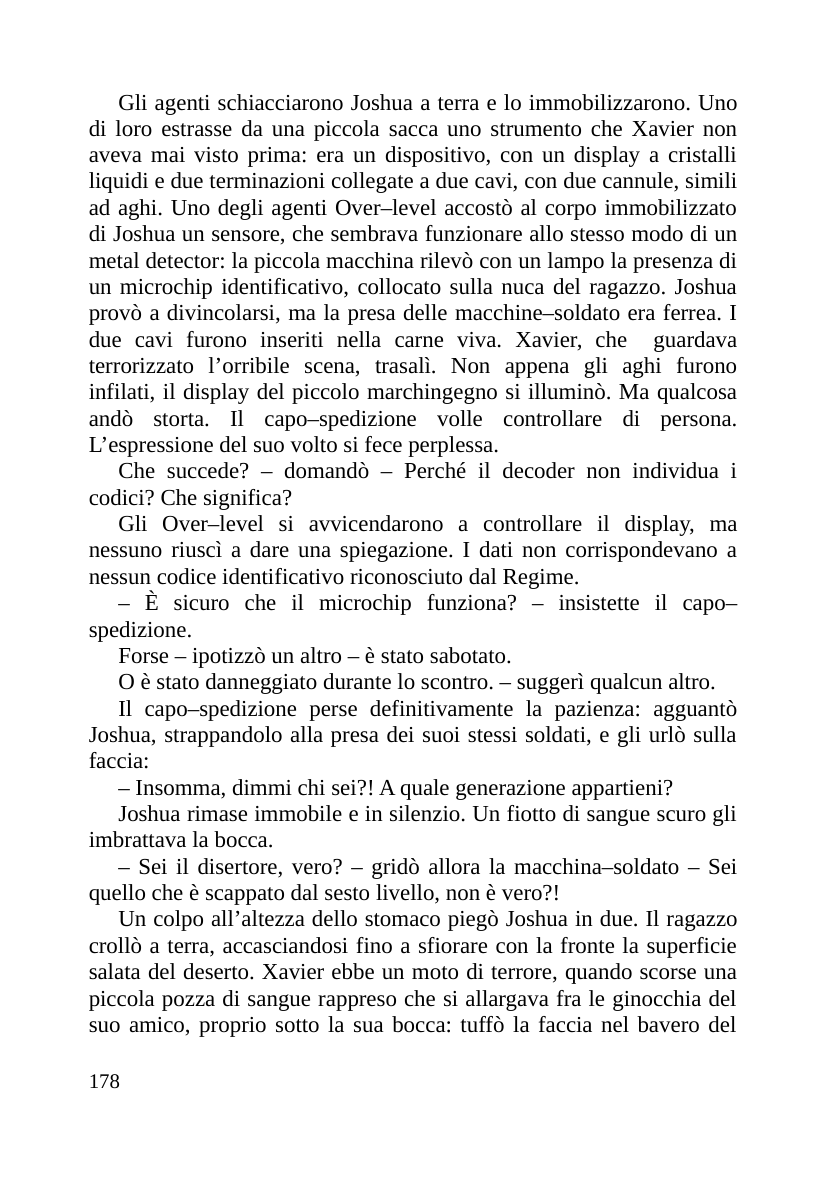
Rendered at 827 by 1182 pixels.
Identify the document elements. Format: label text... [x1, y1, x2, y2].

text O è stato danneggiato durante lo scontro. – suggerì qualcun altro. [88, 668, 738, 695]
text Un colpo all’altezza dello stomaco piegò Joshua in due. Il ragazzo crollò a terra, accasciandosi fino a sfiorare con la fronte la superficie salata del deserto. Xavier ebbe un moto di terrore, quando scorse una piccola pozza di sangue rappreso che si allargava fra le ginocchia del suo amico, proprio sotto la sua bocca: tuffò la faccia nel bavero del [88, 906, 738, 1037]
text Che succede? – domandò – Perché il decoder non individua i codici? Che significa? [88, 457, 738, 510]
text – Insomma, dimmi chi sei?! A quale generazione appartieni? [88, 774, 738, 800]
text Forse – ipotizzò un altro – è stato sabotato. [88, 642, 738, 668]
text Gli Over–level si avvicendarono a controllare il display, ma nessuno riuscì a dare una spiegazione. I dati non corrispondevano a nessun codice identificativo riconosciuto dal Regime. [88, 510, 738, 589]
text Joshua rimase immobile e in silenzio. Un fiotto di sangue scuro gli imbrattava la bocca. [88, 800, 738, 853]
text – È sicuro che il microchip funziona? – insistette il capo–spedizione. [88, 589, 738, 642]
text – Sei il disertore, vero? – gridò allora la macchina–soldato – Sei quello che è scappato dal sesto livello, non è vero?! [88, 853, 738, 906]
text Gli agenti schiacciarono Joshua a terra e lo immobilizzarono. Uno di loro estrasse da una piccola sacca uno strumento che Xavier non aveva mai visto prima: era un dispositivo, con un display a cristalli liquidi e due terminazioni collegate a due cavi, con due cannule, simili ad aghi. Uno degli agenti Over–level accostò al corpo immobilizzato di Joshua un sensore, che sembrava funzionare allo stesso modo di un metal detector: la piccola macchina rilevò con un lampo la presenza di un microchip identificativo, collocato sulla nuca del ragazzo. Joshua provò a divincolarsi, ma la presa delle macchine–soldato era ferrea. I due cavi furono inseriti nella carne viva. Xavier, che guardava terrorizzato l’orribile scena, trasalì. Non appena gli aghi furono infilati, il display del piccolo marchingegno si illuminò. Ma qualcosa andò storta. Il capo–spedizione volle controllare di persona. L’espressione del suo volto si fece perplessa. [88, 88, 738, 457]
text Il capo–spedizione perse definitivamente la pazienza: agguantò Joshua, strappandolo alla presa dei suoi stessi soldati, e gli urlò sulla faccia: [88, 695, 738, 774]
